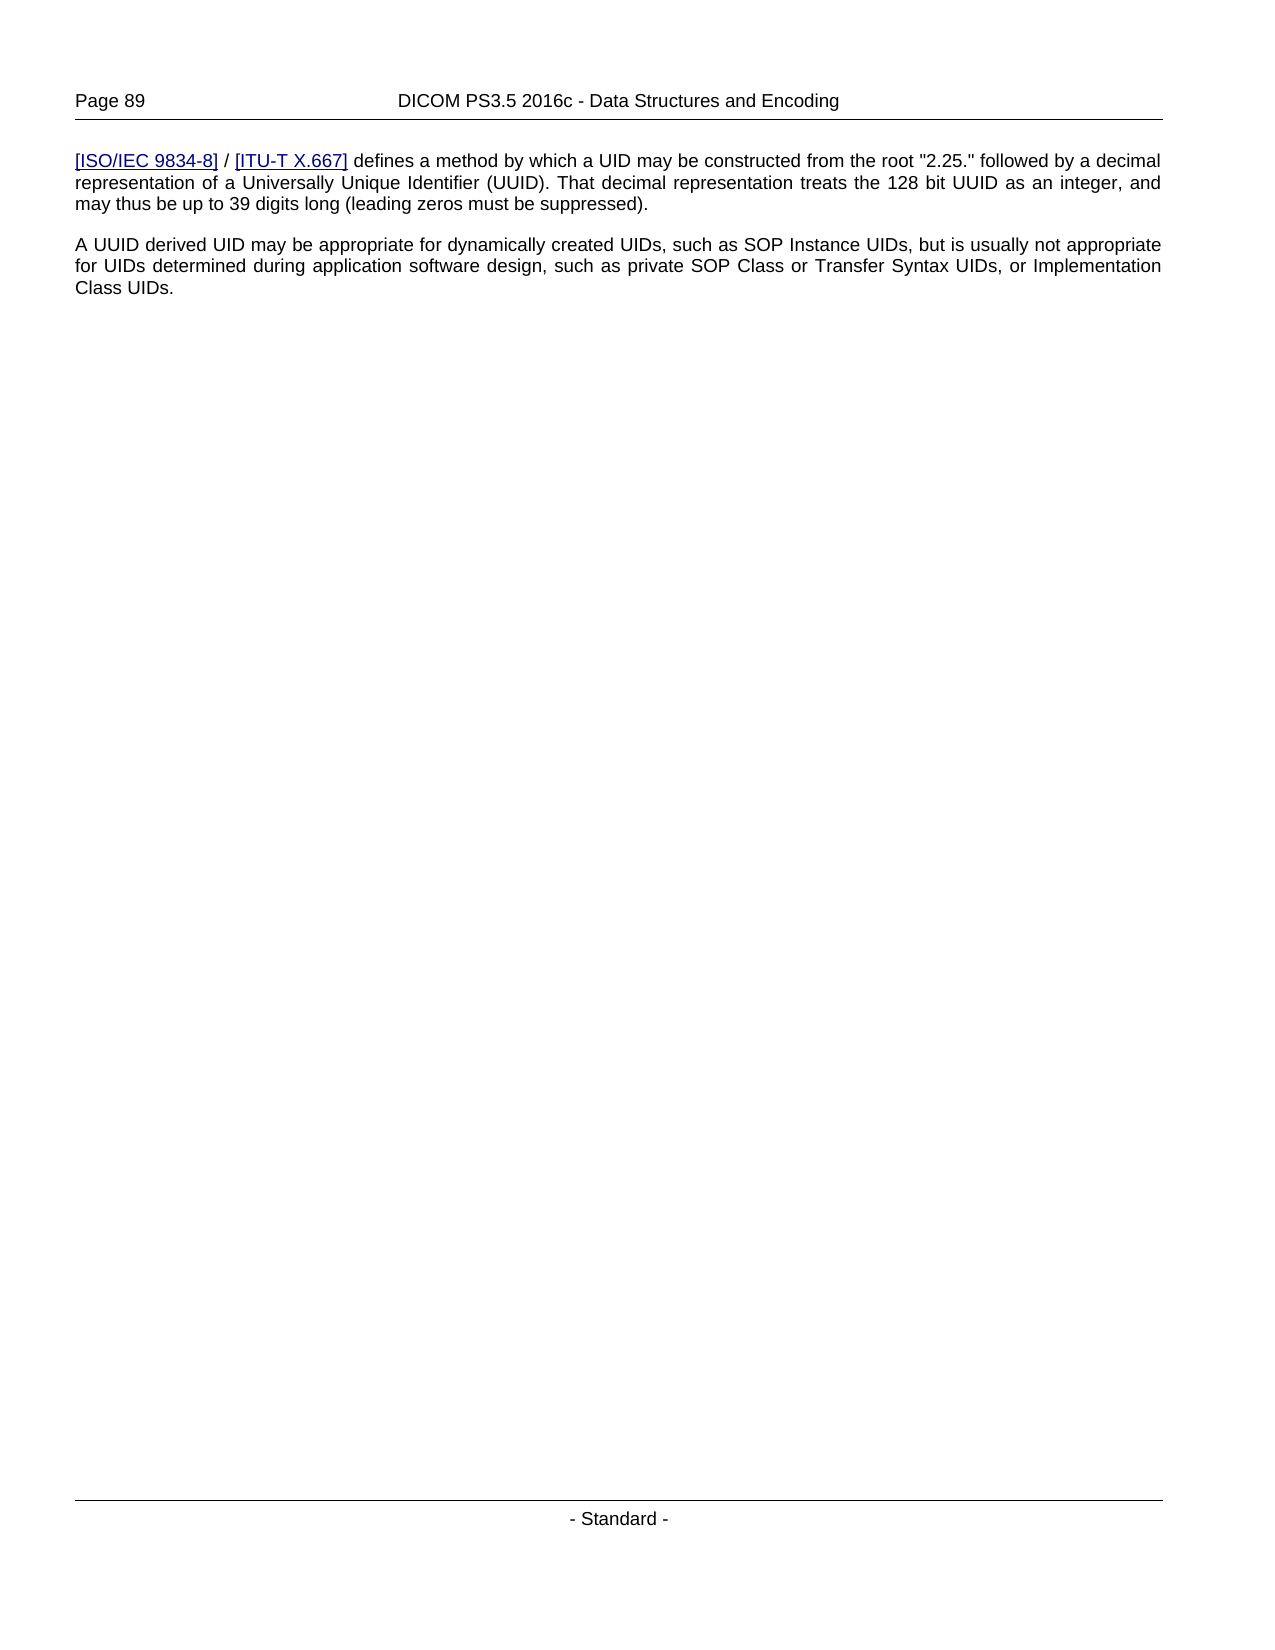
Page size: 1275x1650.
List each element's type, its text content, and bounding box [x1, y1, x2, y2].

text [ISO/IEC 9834-8] / [ITU-T X.667] defines a method by which a UID may be constructed from the root "2.25." followed by a decimal representation of a Universally Unique Identifier (UUID). That decimal representation treats the 128 bit UUID as an integer, and may thus be up to 39 digits long (leading zeros must be suppressed). [75, 150, 1162, 215]
text A UUID derived UID may be appropriate for dynamically created UIDs, such as SOP Instance UIDs, but is usually not appropriate for UIDs determined during application software design, such as private SOP Class or Transfer Syntax UIDs, or Implementation Class UIDs. [75, 233, 1162, 298]
